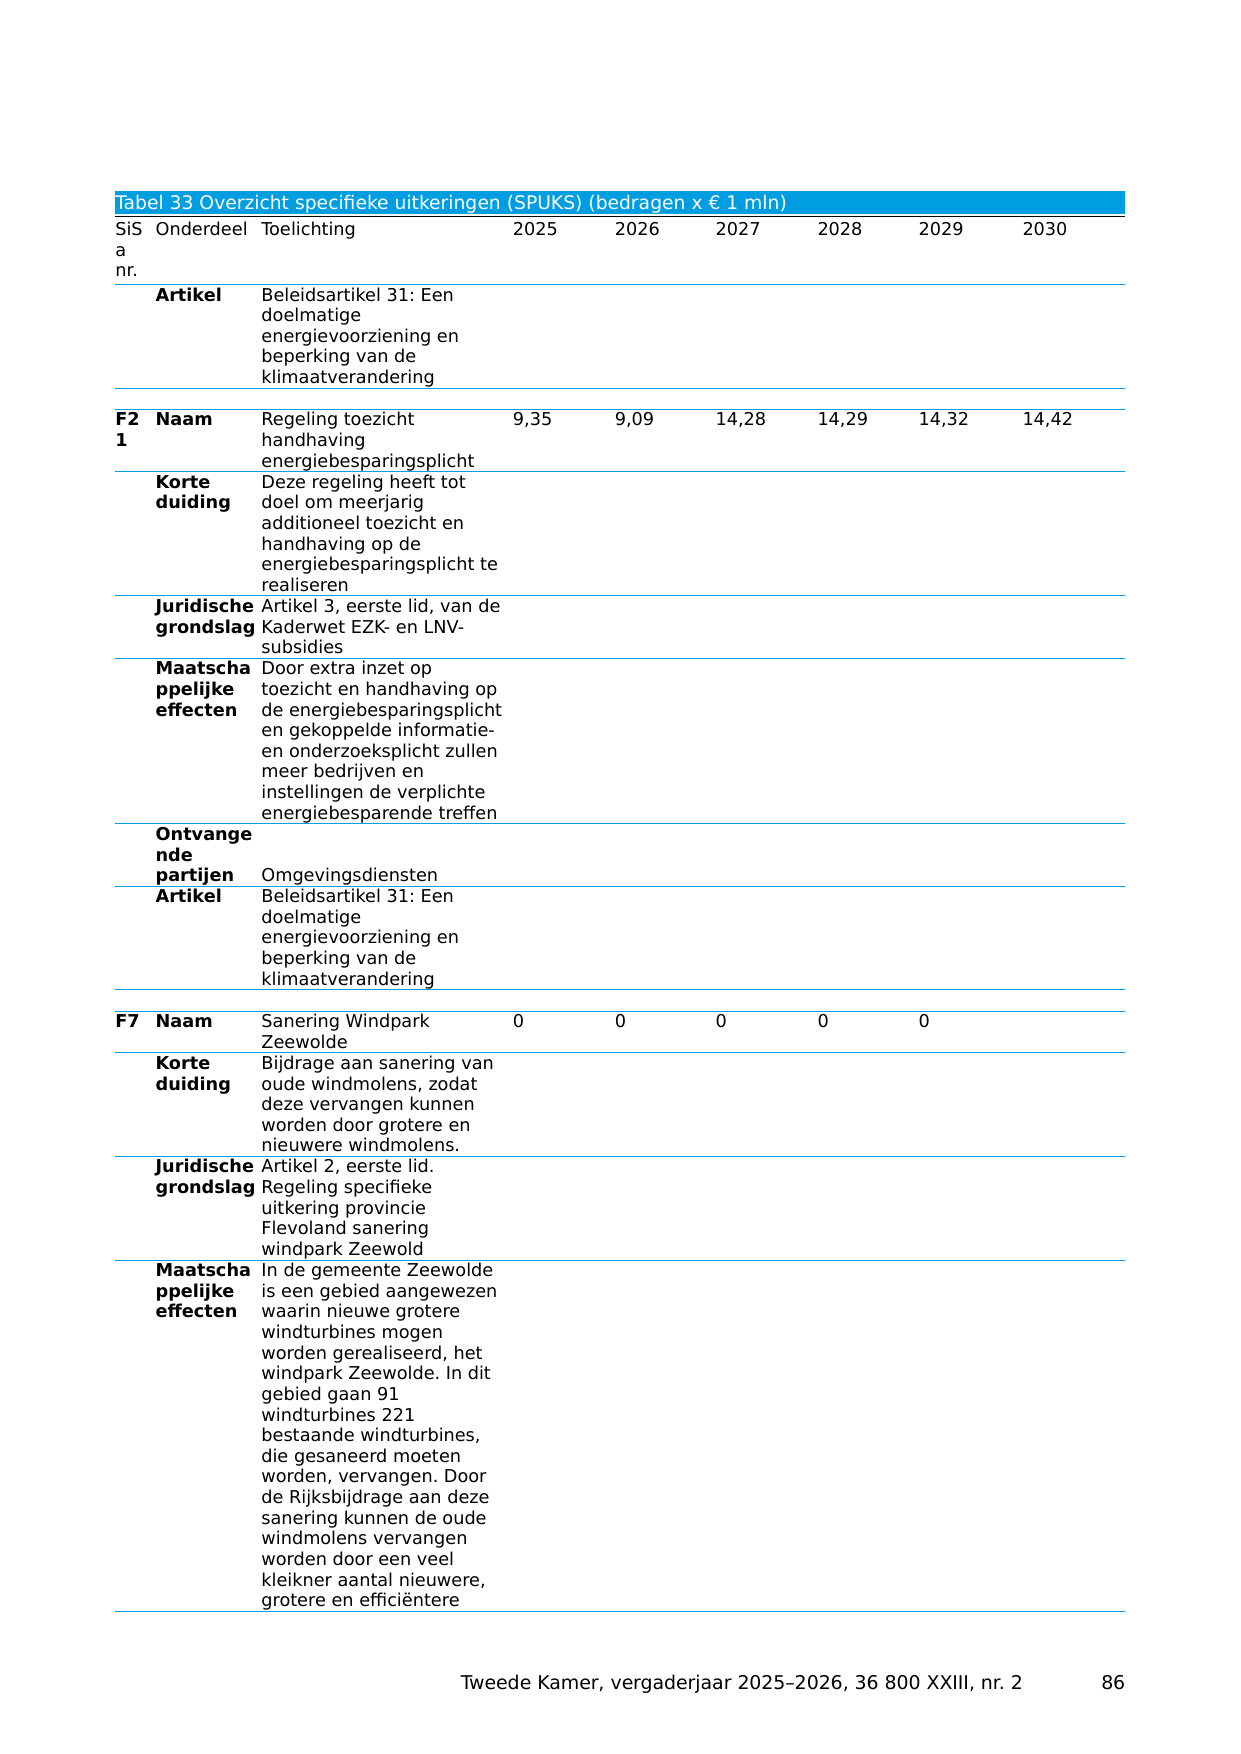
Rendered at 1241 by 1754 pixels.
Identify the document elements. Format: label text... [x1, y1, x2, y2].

table_cell [115, 1157, 152, 1259]
table_cell [915, 824, 1019, 886]
table_cell 0 [713, 1012, 814, 1052]
table_cell Beleidsartikel 31: Een doelmatige energievoorziening en beperking van de klimaatverandering [258, 285, 510, 388]
table_cell [510, 285, 612, 388]
table_cell [115, 285, 152, 388]
table_cell [115, 1261, 152, 1611]
table_cell [115, 1053, 152, 1156]
table_cell [612, 285, 712, 388]
table_cell [510, 1053, 612, 1156]
table_cell [713, 887, 814, 989]
table_cell [915, 1261, 1019, 1611]
table_cell [915, 1053, 1019, 1156]
table_cell 14,28 [713, 410, 814, 471]
table_cell [510, 472, 612, 595]
table_cell [814, 1261, 915, 1611]
table_cell [713, 389, 814, 409]
table_cell [713, 1053, 814, 1156]
table_cell Ontvangende partijen [153, 824, 258, 886]
table_cell 2029 [915, 217, 1019, 284]
table_cell [915, 887, 1019, 989]
table_cell [1019, 596, 1125, 658]
table_cell [1019, 659, 1125, 823]
table_cell [814, 1157, 915, 1259]
table_cell Maatschappelijke effecten [153, 659, 258, 823]
table_cell F7 [115, 1012, 152, 1052]
table_cell Juridische grondslag [153, 596, 258, 658]
table_cell Korte duiding [153, 1053, 258, 1156]
table_cell Maatschappelijke effecten [153, 1261, 258, 1611]
table_cell [713, 596, 814, 658]
table_cell 0 [915, 1012, 1019, 1052]
table_cell Regeling toezicht handhaving energiebesparingsplicht [258, 410, 510, 471]
table_cell [1019, 887, 1125, 989]
table_cell 0 [612, 1012, 712, 1052]
table_cell [1019, 1053, 1125, 1156]
table_cell [1019, 389, 1125, 409]
table_cell [153, 990, 258, 1011]
table_cell [814, 389, 915, 409]
table_cell [612, 596, 712, 658]
table_cell [510, 1157, 612, 1259]
table_cell [713, 990, 814, 1011]
table_cell [713, 472, 814, 595]
table_cell 14,42 [1019, 410, 1125, 471]
table_cell [115, 824, 152, 886]
table_cell [510, 990, 612, 1011]
table_cell [713, 1157, 814, 1259]
table_cell [612, 887, 712, 989]
table_cell [612, 389, 712, 409]
table_cell SiSa nr. [115, 217, 152, 284]
table_cell Toelichting [258, 217, 510, 284]
table_cell Sanering Windpark Zeewolde [258, 1012, 510, 1052]
table_cell 2030 [1019, 217, 1125, 284]
table_cell Bijdrage aan sanering van oude windmolens, zodat deze vervangen kunnen worden door grotere en nieuwere windmolens. [258, 1053, 510, 1156]
table_cell Artikel 2, eerste lid. Regeling specifieke uitkering provincie Flevoland sanering windpark Zeewold [258, 1157, 510, 1259]
table_cell Door extra inzet op toezicht en handhaving op de energiebesparingsplicht en gekoppelde informatie- en onderzoeksplicht zullen meer bedrijven en instellingen de verplichte energiebesparende treffen [258, 659, 510, 823]
table_cell Deze regeling heeft tot doel om meerjarig additioneel toezicht en handhaving op de energiebesparingsplicht te realiseren [258, 472, 510, 595]
table_cell [713, 285, 814, 388]
table_cell 14,32 [915, 410, 1019, 471]
table_cell [510, 389, 612, 409]
table_cell [814, 887, 915, 989]
table_cell [814, 285, 915, 388]
table_cell [510, 887, 612, 989]
table_cell [915, 596, 1019, 658]
table_cell Artikel [153, 887, 258, 989]
table_cell [1019, 1261, 1125, 1611]
table_cell [915, 285, 1019, 388]
table_cell [115, 990, 152, 1011]
table_cell [115, 596, 152, 658]
table_cell Onderdeel [153, 217, 258, 284]
table_cell [814, 990, 915, 1011]
table_cell [153, 389, 258, 409]
table_cell [510, 824, 612, 886]
table_cell [612, 990, 712, 1011]
table_cell Juridische grondslag [153, 1157, 258, 1259]
table_cell [814, 659, 915, 823]
table_cell [612, 659, 712, 823]
table_cell [1019, 990, 1125, 1011]
table_cell [115, 659, 152, 823]
table_cell 9,09 [612, 410, 712, 471]
table_cell [915, 389, 1019, 409]
table_cell In de gemeente Zeewolde is een gebied aangewezen waarin nieuwe grotere windturbines mogen worden gerealiseerd, het windpark Zeewolde. In dit gebied gaan 91 windturbines 221 bestaande windturbines, die gesaneerd moeten worden, vervangen. Door de Rijksbijdrage aan deze sanering kunnen de oude windmolens vervangen worden door een veel kleikner aantal nieuwere, grotere en efficiëntere [258, 1261, 510, 1611]
table_cell [612, 472, 712, 595]
table_cell [713, 659, 814, 823]
table_cell [814, 472, 915, 595]
table_cell Artikel 3, eerste lid, van de Kaderwet EZK- en LNV-subsidies [258, 596, 510, 658]
table_cell [258, 389, 510, 409]
table_cell [258, 990, 510, 1011]
table_cell [1019, 1157, 1125, 1259]
table_cell [612, 824, 712, 886]
table_cell [713, 1261, 814, 1611]
table_cell [510, 596, 612, 658]
table_cell 14,29 [814, 410, 915, 471]
table_cell [115, 472, 152, 595]
table_cell Naam [153, 1012, 258, 1052]
table_cell 0 [814, 1012, 915, 1052]
table_cell Naam [153, 410, 258, 471]
table_cell [814, 824, 915, 886]
table_cell [1019, 285, 1125, 388]
table_cell [915, 990, 1019, 1011]
table_cell Artikel [153, 285, 258, 388]
table_cell [1019, 824, 1125, 886]
table_cell F21 [115, 410, 152, 471]
table_cell [612, 1053, 712, 1156]
table_cell 2027 [713, 217, 814, 284]
table_cell [115, 887, 152, 989]
table_cell Beleidsartikel 31: Een doelmatige energievoorziening en beperking van de klimaatverandering [258, 887, 510, 989]
table_cell [1019, 1012, 1125, 1052]
table_cell [814, 1053, 915, 1156]
table_cell [814, 596, 915, 658]
table_cell [915, 1157, 1019, 1259]
table_cell 9,35 [510, 410, 612, 471]
table_cell [510, 1261, 612, 1611]
table_cell Omgevingsdiensten [258, 824, 510, 886]
table_cell [915, 472, 1019, 595]
table_cell [713, 824, 814, 886]
table_cell 2028 [814, 217, 915, 284]
table_cell [612, 1261, 712, 1611]
table_cell [115, 389, 152, 409]
table_cell [915, 659, 1019, 823]
table_cell 2026 [612, 217, 712, 284]
table_cell [612, 1157, 712, 1259]
table_cell [510, 659, 612, 823]
table_cell 2025 [510, 217, 612, 284]
table_cell [1019, 472, 1125, 595]
table_cell 0 [510, 1012, 612, 1052]
table_cell Korte duiding [153, 472, 258, 595]
